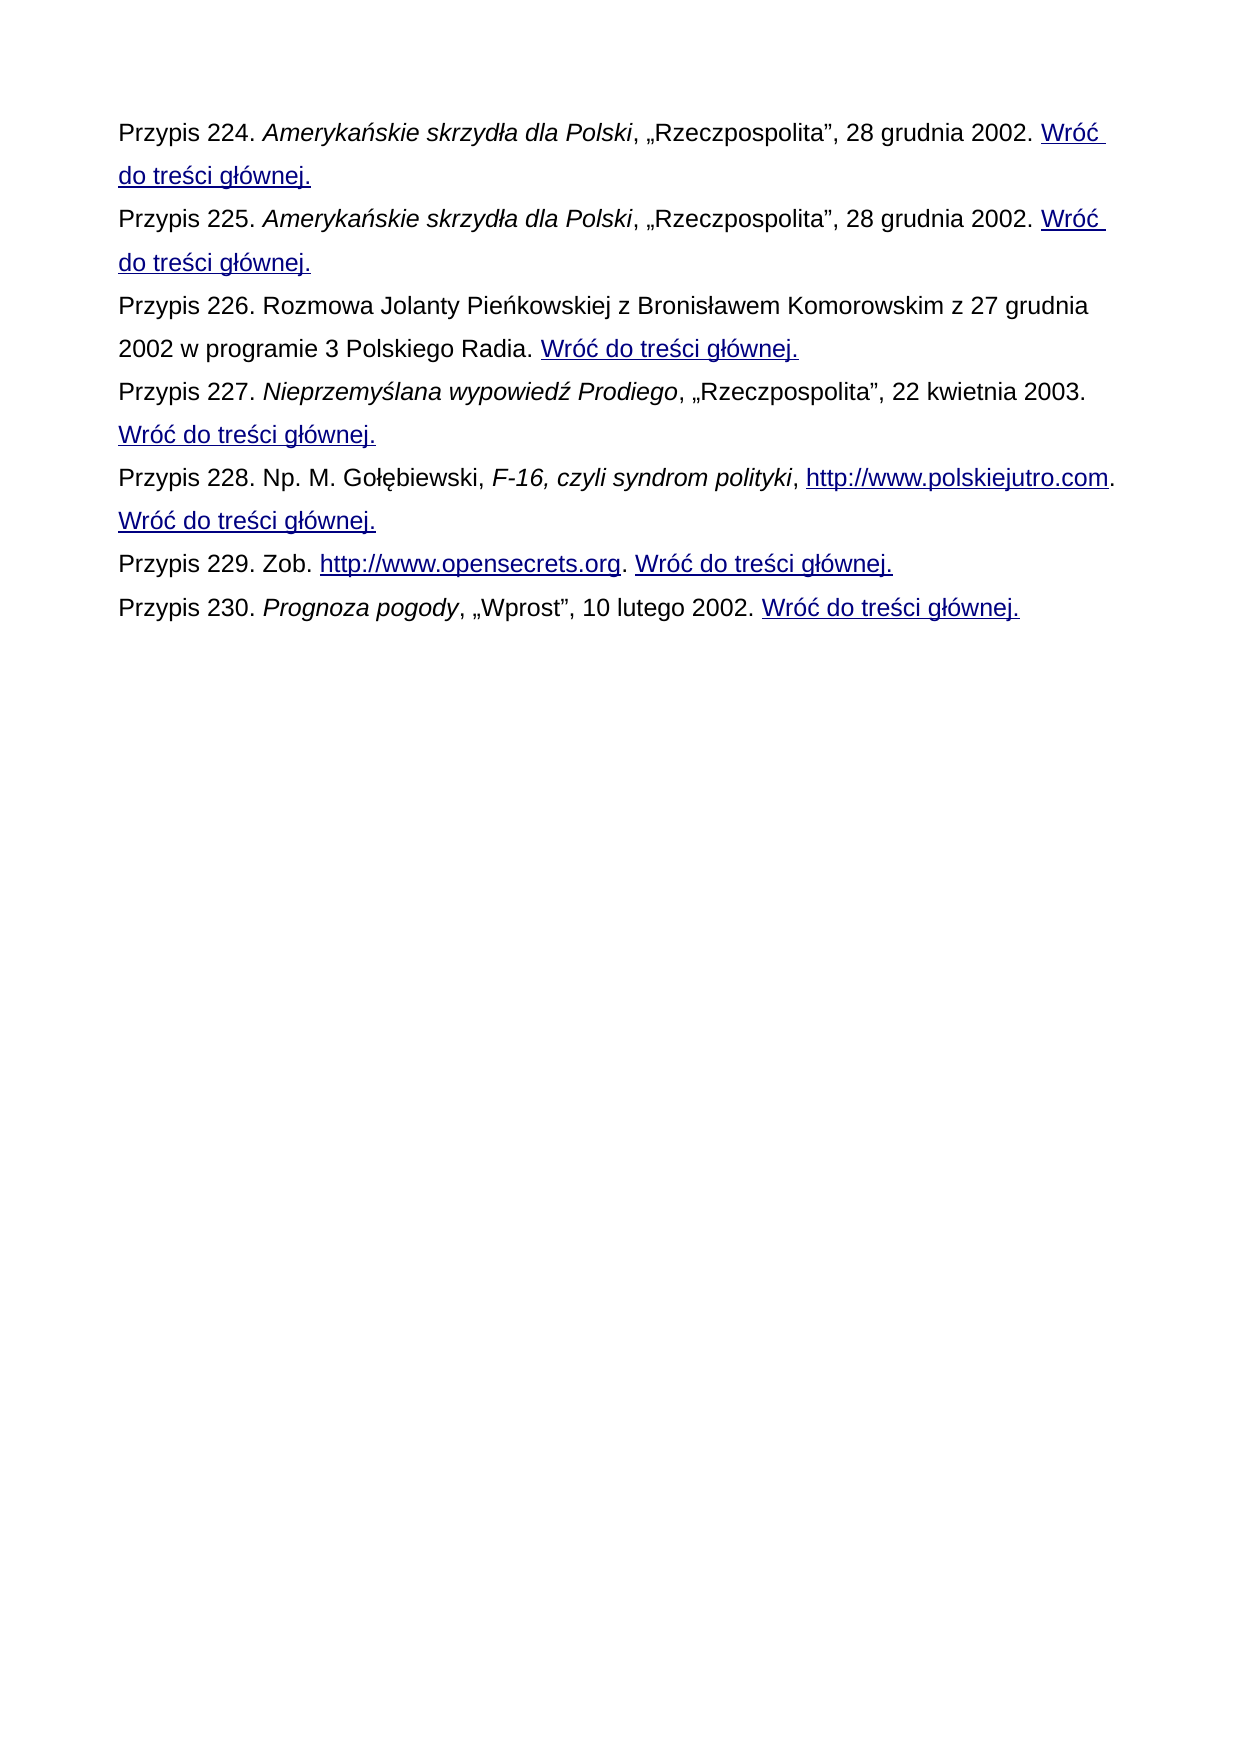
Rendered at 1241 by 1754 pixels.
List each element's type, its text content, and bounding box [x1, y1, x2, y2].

text Przypis 224. Amerykańskie skrzydła dla Polski, „Rzeczpospolita”, 28 grudnia 2002. Wróć do treści głównej. [118, 118, 1122, 190]
text Przypis 229. Zob. http://www.opensecrets.org. Wróć do treści głównej. [118, 549, 1122, 578]
text Przypis 228. Np. M. Gołębiewski, F-16, czyli syndrom polityki, http://www.polskiejutro.com. Wróć do treści głównej. [118, 463, 1122, 535]
text Przypis 230. Prognoza pogody, „Wprost”, 10 lutego 2002. Wróć do treści głównej. [118, 592, 1122, 621]
text Przypis 226. Rozmowa Jolanty Pieńkowskiej z Bronisławem Komorowskim z 27 grudnia 2002 w programie 3 Polskiego Radia. Wróć do treści głównej. [118, 291, 1122, 362]
text Przypis 225. Amerykańskie skrzydła dla Polski, „Rzeczpospolita”, 28 grudnia 2002. Wróć do treści głównej. [118, 204, 1122, 276]
text Przypis 227. Nieprzemyślana wypowiedź Prodiego, „Rzeczpospolita”, 22 kwietnia 2003. Wróć do treści głównej. [118, 377, 1122, 449]
